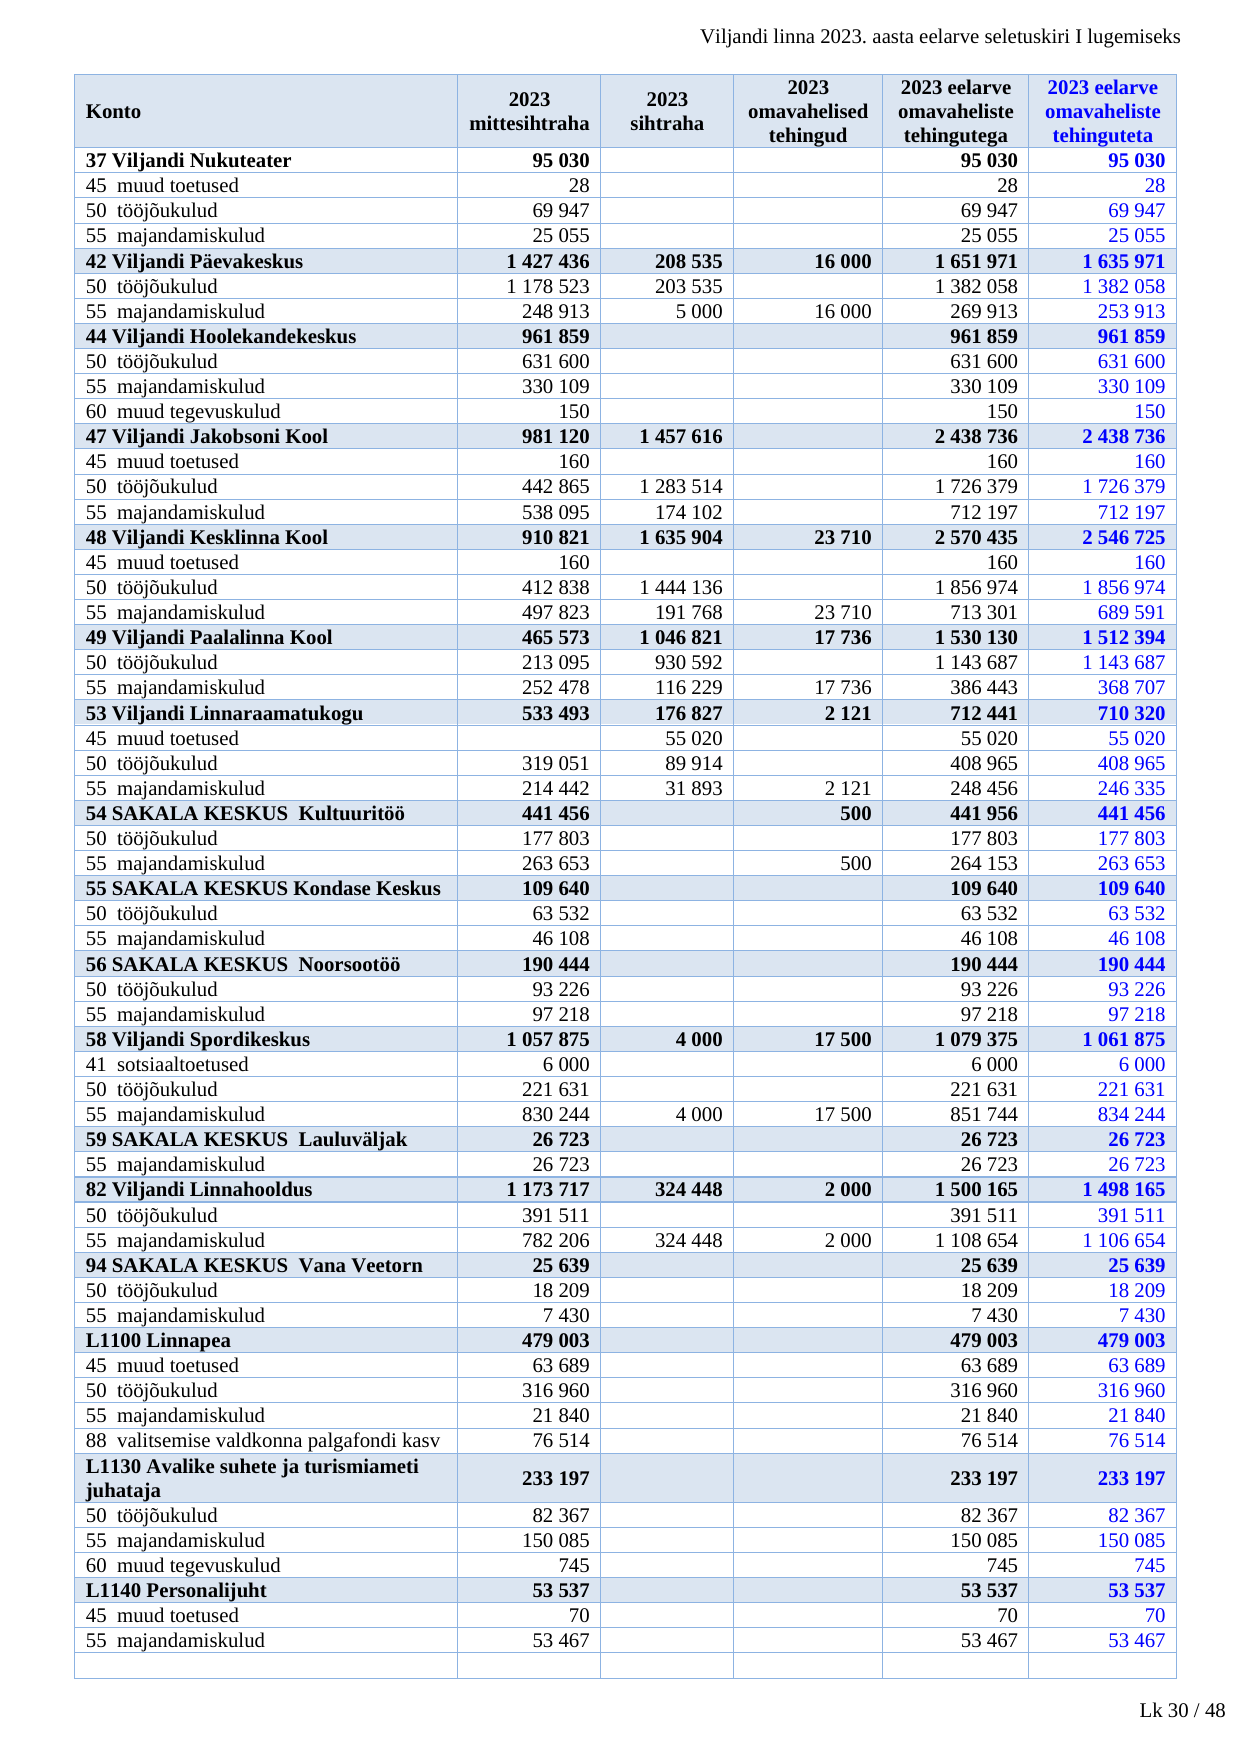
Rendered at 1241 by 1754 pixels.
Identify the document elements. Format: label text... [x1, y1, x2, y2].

table_cell 263 653 [1029, 851, 1176, 875]
table_cell [601, 1052, 733, 1076]
table_cell 1 108 654 [883, 1228, 1028, 1252]
table_cell 391 511 [1029, 1203, 1176, 1227]
table_cell [601, 224, 733, 247]
table_cell 631 600 [1029, 349, 1176, 373]
table_cell L1100 Linnapea [75, 1328, 457, 1352]
table_cell 264 153 [883, 851, 1028, 875]
table_cell 55 majandamiskulud [75, 1528, 457, 1552]
table_cell 1 079 375 [883, 1027, 1028, 1051]
table_cell [734, 324, 882, 348]
table_cell [734, 1152, 882, 1176]
table_cell 16 000 [734, 299, 882, 323]
table_cell 53 467 [1029, 1628, 1176, 1652]
table_cell 4 000 [601, 1027, 733, 1051]
table_cell 45 muud toetused [75, 1353, 457, 1377]
table_cell [734, 951, 882, 976]
table_cell 82 Viljandi Linnahooldus [75, 1178, 457, 1201]
table_cell [734, 449, 882, 473]
table_cell 47 Viljandi Jakobsoni Kool [75, 424, 457, 448]
table_cell [601, 1429, 733, 1452]
table_cell 25 055 [883, 224, 1028, 247]
table_cell [601, 1553, 733, 1577]
table_cell 46 108 [1029, 926, 1176, 950]
table_header 2023 mittesihtraha [458, 75, 600, 147]
table_cell 190 444 [1029, 951, 1176, 976]
table_cell 1 173 717 [458, 1178, 600, 1201]
table_cell 26 723 [458, 1127, 600, 1151]
table_cell 97 218 [883, 1002, 1028, 1026]
table_cell 50 tööjõukulud [75, 1203, 457, 1227]
table_cell 49 Viljandi Paalalinna Kool [75, 625, 457, 649]
table_cell 5 000 [601, 299, 733, 323]
table_cell 45 muud toetused [75, 726, 457, 749]
table_cell [734, 1278, 882, 1302]
table_cell 1 457 616 [601, 424, 733, 448]
table_cell [734, 399, 882, 423]
table_cell 176 827 [601, 700, 733, 724]
table_cell [601, 851, 733, 875]
table_cell 190 444 [883, 951, 1028, 976]
table_cell [601, 1454, 733, 1502]
table_cell 208 535 [601, 249, 733, 273]
table_cell 160 [883, 550, 1028, 574]
table_cell 55 majandamiskulud [75, 776, 457, 800]
table_cell 25 639 [883, 1253, 1028, 1277]
table_cell [734, 575, 882, 599]
table_cell 21 840 [1029, 1403, 1176, 1427]
table_cell 50 tööjõukulud [75, 349, 457, 373]
table_cell 97 218 [1029, 1002, 1176, 1026]
table_cell 69 947 [458, 198, 600, 222]
table_cell 50 tööjõukulud [75, 1278, 457, 1302]
table_cell 221 631 [1029, 1077, 1176, 1101]
table_cell [734, 1002, 882, 1026]
table_cell 53 467 [458, 1628, 600, 1652]
table_cell 50 tööjõukulud [75, 1503, 457, 1527]
table_cell 1 856 974 [1029, 575, 1176, 599]
table_cell [601, 926, 733, 950]
table_cell 631 600 [458, 349, 600, 373]
table_cell 961 859 [458, 324, 600, 348]
table_cell 23 710 [734, 525, 882, 549]
table_cell 63 532 [1029, 901, 1176, 925]
table_cell [734, 274, 882, 298]
table_cell [601, 198, 733, 222]
table_cell 7 430 [883, 1303, 1028, 1327]
table_cell 31 893 [601, 776, 733, 800]
table_cell [601, 1603, 733, 1627]
table_cell [601, 550, 733, 574]
table_cell 2 570 435 [883, 525, 1028, 549]
table_cell 6 000 [1029, 1052, 1176, 1076]
table_cell 17 736 [734, 625, 882, 649]
table_cell 55 SAKALA KESKUS Kondase Keskus [75, 876, 457, 900]
table_cell 710 320 [1029, 700, 1176, 724]
table_cell 2 121 [734, 700, 882, 724]
table_cell 2 000 [734, 1178, 882, 1201]
table_cell L1130 Avalike suhete ja turismiameti juhataja [75, 1454, 457, 1502]
table_cell 1 057 875 [458, 1027, 600, 1051]
table_cell 533 493 [458, 700, 600, 724]
table_cell [601, 951, 733, 976]
table_cell 56 SAKALA KESKUS Noorsootöö [75, 951, 457, 976]
table_cell 50 tööjõukulud [75, 901, 457, 925]
table_cell 150 085 [883, 1528, 1028, 1552]
table_cell [734, 475, 882, 498]
table_cell [1029, 1653, 1176, 1677]
table_cell 316 960 [458, 1378, 600, 1402]
table_cell [601, 1528, 733, 1552]
table_cell [734, 1403, 882, 1427]
table_cell 50 tööjõukulud [75, 751, 457, 775]
table_cell 16 000 [734, 249, 882, 273]
table_cell 1 382 058 [883, 274, 1028, 298]
table_cell 830 244 [458, 1102, 600, 1126]
table_cell 961 859 [1029, 324, 1176, 348]
table_cell [734, 1077, 882, 1101]
table_cell 1 512 394 [1029, 625, 1176, 649]
table_cell 408 965 [883, 751, 1028, 775]
table_cell 1 726 379 [883, 475, 1028, 498]
table_cell 712 197 [883, 500, 1028, 524]
table_cell 263 653 [458, 851, 600, 875]
table_cell 150 085 [458, 1528, 600, 1552]
table_cell [734, 876, 882, 900]
table_cell 50 tööjõukulud [75, 977, 457, 1001]
table_header Konto [75, 75, 457, 147]
table_cell 233 197 [883, 1454, 1028, 1502]
table_cell 4 000 [601, 1102, 733, 1126]
table_cell 441 456 [1029, 801, 1176, 825]
table_cell [601, 148, 733, 172]
table_cell 53 537 [1029, 1578, 1176, 1602]
table_cell 479 003 [883, 1328, 1028, 1352]
table_cell 55 majandamiskulud [75, 1403, 457, 1427]
table_cell 910 821 [458, 525, 600, 549]
table_cell 712 197 [1029, 500, 1176, 524]
table_cell [734, 1378, 882, 1402]
table_cell 26 723 [1029, 1152, 1176, 1176]
table_cell 93 226 [458, 977, 600, 1001]
table_cell 160 [1029, 449, 1176, 473]
table_cell 55 majandamiskulud [75, 299, 457, 323]
table_cell 17 500 [734, 1027, 882, 1051]
table_cell 442 865 [458, 475, 600, 498]
table_cell [734, 550, 882, 574]
table_cell 93 226 [1029, 977, 1176, 1001]
table_cell [734, 1303, 882, 1327]
table_cell 28 [458, 173, 600, 197]
table_cell 631 600 [883, 349, 1028, 373]
table_cell 42 Viljandi Päevakeskus [75, 249, 457, 273]
table_cell [601, 1077, 733, 1101]
table_cell 316 960 [1029, 1378, 1176, 1402]
table_cell 55 majandamiskulud [75, 1102, 457, 1126]
table_cell 25 639 [458, 1253, 600, 1277]
table_cell 330 109 [1029, 374, 1176, 398]
table_cell [734, 1052, 882, 1076]
table_cell 160 [458, 449, 600, 473]
table_cell 500 [734, 851, 882, 875]
table_cell 324 448 [601, 1178, 733, 1201]
table_cell [601, 977, 733, 1001]
table_cell 76 514 [1029, 1429, 1176, 1452]
table_cell 1 651 971 [883, 249, 1028, 273]
table_cell 479 003 [458, 1328, 600, 1352]
table_cell 25 639 [1029, 1253, 1176, 1277]
table_cell 246 335 [1029, 776, 1176, 800]
table_cell 44 Viljandi Hoolekandekeskus [75, 324, 457, 348]
table_cell 55 majandamiskulud [75, 1002, 457, 1026]
table_cell 76 514 [458, 1429, 600, 1452]
table_cell 2 121 [734, 776, 882, 800]
table_cell 2 438 736 [883, 424, 1028, 448]
table_cell 150 [458, 399, 600, 423]
table_cell 160 [883, 449, 1028, 473]
table_cell 177 803 [1029, 826, 1176, 850]
table_cell [734, 1253, 882, 1277]
table_cell 37 Viljandi Nukuteater [75, 148, 457, 172]
table_cell 28 [1029, 173, 1176, 197]
table_cell 191 768 [601, 600, 733, 624]
table_cell 63 689 [1029, 1353, 1176, 1377]
table_cell 1 178 523 [458, 274, 600, 298]
table_cell 26 723 [458, 1152, 600, 1176]
table_cell [601, 801, 733, 825]
table_cell 53 467 [883, 1628, 1028, 1652]
table_cell 252 478 [458, 675, 600, 699]
table_cell 150 [883, 399, 1028, 423]
table_cell 1 382 058 [1029, 274, 1176, 298]
table_cell 221 631 [883, 1077, 1028, 1101]
table_cell 48 Viljandi Kesklinna Kool [75, 525, 457, 549]
table_cell [734, 424, 882, 448]
table_cell 160 [1029, 550, 1176, 574]
table_cell [734, 224, 882, 247]
table_cell 319 051 [458, 751, 600, 775]
table_cell 745 [883, 1553, 1028, 1577]
table_cell 45 muud toetused [75, 449, 457, 473]
table_cell [734, 374, 882, 398]
table_cell 58 Viljandi Spordikeskus [75, 1027, 457, 1051]
table_cell 55 majandamiskulud [75, 1228, 457, 1252]
table_cell [601, 1303, 733, 1327]
table_cell 55 majandamiskulud [75, 500, 457, 524]
table_cell 63 689 [883, 1353, 1028, 1377]
table_cell 316 960 [883, 1378, 1028, 1402]
table_cell 50 tööjõukulud [75, 475, 457, 498]
table_cell 55 majandamiskulud [75, 374, 457, 398]
table_cell 18 209 [883, 1278, 1028, 1302]
table_cell 70 [883, 1603, 1028, 1627]
table_cell [601, 374, 733, 398]
table_cell 60 muud tegevuskulud [75, 399, 457, 423]
table_cell 18 209 [1029, 1278, 1176, 1302]
table_cell 63 532 [883, 901, 1028, 925]
table_cell 1 106 654 [1029, 1228, 1176, 1252]
table_cell 55 majandamiskulud [75, 1628, 457, 1652]
table_cell [601, 1278, 733, 1302]
table_cell [734, 173, 882, 197]
table_cell 94 SAKALA KESKUS Vana Veetorn [75, 1253, 457, 1277]
table_cell 233 197 [1029, 1454, 1176, 1502]
table_cell [601, 826, 733, 850]
table_cell L1140 Personalijuht [75, 1578, 457, 1602]
table_cell 18 209 [458, 1278, 600, 1302]
table_cell 88 valitsemise valdkonna palgafondi kasv [75, 1429, 457, 1452]
table_cell [734, 1653, 882, 1677]
table_cell [601, 173, 733, 197]
table_cell 324 448 [601, 1228, 733, 1252]
table_cell 981 120 [458, 424, 600, 448]
table_cell [601, 1578, 733, 1602]
table_cell 330 109 [458, 374, 600, 398]
table_cell 961 859 [883, 324, 1028, 348]
table_cell 109 640 [883, 876, 1028, 900]
table_cell [601, 399, 733, 423]
table_cell [458, 726, 600, 749]
table_cell [601, 1127, 733, 1151]
table_cell [601, 1002, 733, 1026]
table_cell 50 tööjõukulud [75, 826, 457, 850]
table_cell 45 muud toetused [75, 1603, 457, 1627]
table_cell 1 143 687 [1029, 650, 1176, 674]
table_cell 2 000 [734, 1228, 882, 1252]
table_cell 7 430 [458, 1303, 600, 1327]
table_cell 53 537 [883, 1578, 1028, 1602]
table_cell 55 020 [1029, 726, 1176, 749]
table_cell 174 102 [601, 500, 733, 524]
table_cell 109 640 [1029, 876, 1176, 900]
table_cell 269 913 [883, 299, 1028, 323]
table_cell 55 majandamiskulud [75, 926, 457, 950]
table_cell 2 546 725 [1029, 525, 1176, 549]
table_cell 500 [734, 801, 882, 825]
table_cell 55 020 [601, 726, 733, 749]
table_cell [734, 1353, 882, 1377]
table_cell [734, 1429, 882, 1452]
table_cell 95 030 [883, 148, 1028, 172]
table_cell 97 218 [458, 1002, 600, 1026]
table_cell 70 [1029, 1603, 1176, 1627]
table_cell [601, 1503, 733, 1527]
table_cell 177 803 [458, 826, 600, 850]
table_cell 93 226 [883, 977, 1028, 1001]
table_cell 26 723 [883, 1127, 1028, 1151]
table_cell 50 tööjõukulud [75, 1077, 457, 1101]
table_cell [734, 500, 882, 524]
table_cell 55 majandamiskulud [75, 600, 457, 624]
table_cell 69 947 [883, 198, 1028, 222]
table_cell 82 367 [458, 1503, 600, 1527]
table_cell 26 723 [883, 1152, 1028, 1176]
table_cell [734, 901, 882, 925]
table_cell 221 631 [458, 1077, 600, 1101]
table_cell 46 108 [458, 926, 600, 950]
table_cell [458, 1653, 600, 1677]
table_cell 253 913 [1029, 299, 1176, 323]
table_cell [75, 1653, 457, 1677]
table_cell 46 108 [883, 926, 1028, 950]
table_cell 50 tööjõukulud [75, 274, 457, 298]
table_cell 150 [1029, 399, 1176, 423]
table_cell [601, 1328, 733, 1352]
table_cell 26 723 [1029, 1127, 1176, 1151]
table_cell 479 003 [1029, 1328, 1176, 1352]
table_cell 50 tööjõukulud [75, 1378, 457, 1402]
table_cell [734, 977, 882, 1001]
table_cell 160 [458, 550, 600, 574]
table_header 2023 eelarve omavaheliste tehingutega [883, 75, 1028, 147]
table_cell 391 511 [458, 1203, 600, 1227]
table_cell 21 840 [458, 1403, 600, 1427]
table_cell 412 838 [458, 575, 600, 599]
table_cell 834 244 [1029, 1102, 1176, 1126]
table_cell 465 573 [458, 625, 600, 649]
table_cell 497 823 [458, 600, 600, 624]
table_cell 50 tööjõukulud [75, 575, 457, 599]
table_cell 116 229 [601, 675, 733, 699]
table_cell [601, 1378, 733, 1402]
table_cell 17 736 [734, 675, 882, 699]
table_cell 177 803 [883, 826, 1028, 850]
table_cell 1 635 904 [601, 525, 733, 549]
table_cell [601, 1353, 733, 1377]
table_cell 203 535 [601, 274, 733, 298]
table_cell 745 [458, 1553, 600, 1577]
table_cell 214 442 [458, 776, 600, 800]
table_cell 782 206 [458, 1228, 600, 1252]
table_cell 248 456 [883, 776, 1028, 800]
table_cell [734, 1528, 882, 1552]
table_cell 7 430 [1029, 1303, 1176, 1327]
table_cell 70 [458, 1603, 600, 1627]
table_cell 1 530 130 [883, 625, 1028, 649]
table_cell 25 055 [1029, 224, 1176, 247]
table_cell 441 956 [883, 801, 1028, 825]
table_cell 76 514 [883, 1429, 1028, 1452]
table_cell 330 109 [883, 374, 1028, 398]
table_header 2023 eelarve omavaheliste tehinguteta [1029, 75, 1176, 147]
table_cell [734, 726, 882, 749]
table_cell 441 456 [458, 801, 600, 825]
table_cell 53 Viljandi Linnaraamatukogu [75, 700, 457, 724]
table_cell 6 000 [883, 1052, 1028, 1076]
table_cell 50 tööjõukulud [75, 650, 457, 674]
table_cell 28 [883, 173, 1028, 197]
table_header 2023 omavahelised tehingud [734, 75, 882, 147]
table_cell 59 SAKALA KESKUS Lauluväljak [75, 1127, 457, 1151]
table_cell 1 427 436 [458, 249, 600, 273]
table_cell [734, 349, 882, 373]
table_cell [734, 148, 882, 172]
table_cell [601, 1628, 733, 1652]
table_cell [734, 1603, 882, 1627]
table_cell 45 muud toetused [75, 550, 457, 574]
table_cell 41 sotsiaaltoetused [75, 1052, 457, 1076]
table_cell [601, 1403, 733, 1427]
table_cell 213 095 [458, 650, 600, 674]
table_cell [601, 1653, 733, 1677]
table_cell 1 444 136 [601, 575, 733, 599]
table_cell 6 000 [458, 1052, 600, 1076]
table_cell 82 367 [1029, 1503, 1176, 1527]
table_cell 538 095 [458, 500, 600, 524]
table_cell 689 591 [1029, 600, 1176, 624]
table_cell 233 197 [458, 1454, 600, 1502]
table_cell [734, 1328, 882, 1352]
table_cell 851 744 [883, 1102, 1028, 1126]
table_cell 55 020 [883, 726, 1028, 749]
table_cell 109 640 [458, 876, 600, 900]
table_cell [601, 349, 733, 373]
table_cell 713 301 [883, 600, 1028, 624]
table_cell [734, 751, 882, 775]
table_cell 1 500 165 [883, 1178, 1028, 1201]
table_cell [734, 826, 882, 850]
table_cell 712 441 [883, 700, 1028, 724]
table_cell 1 726 379 [1029, 475, 1176, 498]
table_cell [734, 650, 882, 674]
table_cell [883, 1653, 1028, 1677]
table_cell 23 710 [734, 600, 882, 624]
table_cell 55 majandamiskulud [75, 1303, 457, 1327]
table_cell 391 511 [883, 1203, 1028, 1227]
table_cell [734, 1203, 882, 1227]
table_cell 63 532 [458, 901, 600, 925]
table_cell 1 061 875 [1029, 1027, 1176, 1051]
table_cell 1 856 974 [883, 575, 1028, 599]
table_cell 69 947 [1029, 198, 1176, 222]
table_cell [734, 1553, 882, 1577]
table_cell [601, 449, 733, 473]
table_cell 55 majandamiskulud [75, 851, 457, 875]
table_cell 55 majandamiskulud [75, 224, 457, 247]
table_cell [601, 1152, 733, 1176]
table_cell 745 [1029, 1553, 1176, 1577]
table_cell 1 498 165 [1029, 1178, 1176, 1201]
table_cell 930 592 [601, 650, 733, 674]
table_cell 1 635 971 [1029, 249, 1176, 273]
table_cell 89 914 [601, 751, 733, 775]
table_cell 60 muud tegevuskulud [75, 1553, 457, 1577]
table_cell [601, 901, 733, 925]
table_cell 1 283 514 [601, 475, 733, 498]
table_cell 21 840 [883, 1403, 1028, 1427]
table_cell [601, 324, 733, 348]
table_cell 55 majandamiskulud [75, 675, 457, 699]
table_cell [601, 876, 733, 900]
table_cell 95 030 [1029, 148, 1176, 172]
table_header 2023 sihtraha [601, 75, 733, 147]
table_cell 190 444 [458, 951, 600, 976]
table_cell 1 143 687 [883, 650, 1028, 674]
table_cell [734, 1503, 882, 1527]
table_cell [734, 1628, 882, 1652]
table_cell 54 SAKALA KESKUS Kultuuritöö [75, 801, 457, 825]
table_cell 368 707 [1029, 675, 1176, 699]
table_cell 82 367 [883, 1503, 1028, 1527]
table_cell 150 085 [1029, 1528, 1176, 1552]
table_cell 45 muud toetused [75, 173, 457, 197]
table_cell [601, 1203, 733, 1227]
table_cell [734, 1127, 882, 1151]
table_cell 95 030 [458, 148, 600, 172]
table_cell [734, 1578, 882, 1602]
table_cell 63 689 [458, 1353, 600, 1377]
table_cell [734, 926, 882, 950]
table_cell [734, 1454, 882, 1502]
table_cell 248 913 [458, 299, 600, 323]
table_cell 25 055 [458, 224, 600, 247]
table_cell [601, 1253, 733, 1277]
table_cell 2 438 736 [1029, 424, 1176, 448]
table_cell 1 046 821 [601, 625, 733, 649]
table_cell 50 tööjõukulud [75, 198, 457, 222]
table_cell 17 500 [734, 1102, 882, 1126]
table_cell [734, 198, 882, 222]
table_cell 386 443 [883, 675, 1028, 699]
table_cell 408 965 [1029, 751, 1176, 775]
table_cell 53 537 [458, 1578, 600, 1602]
table_cell 55 majandamiskulud [75, 1152, 457, 1176]
